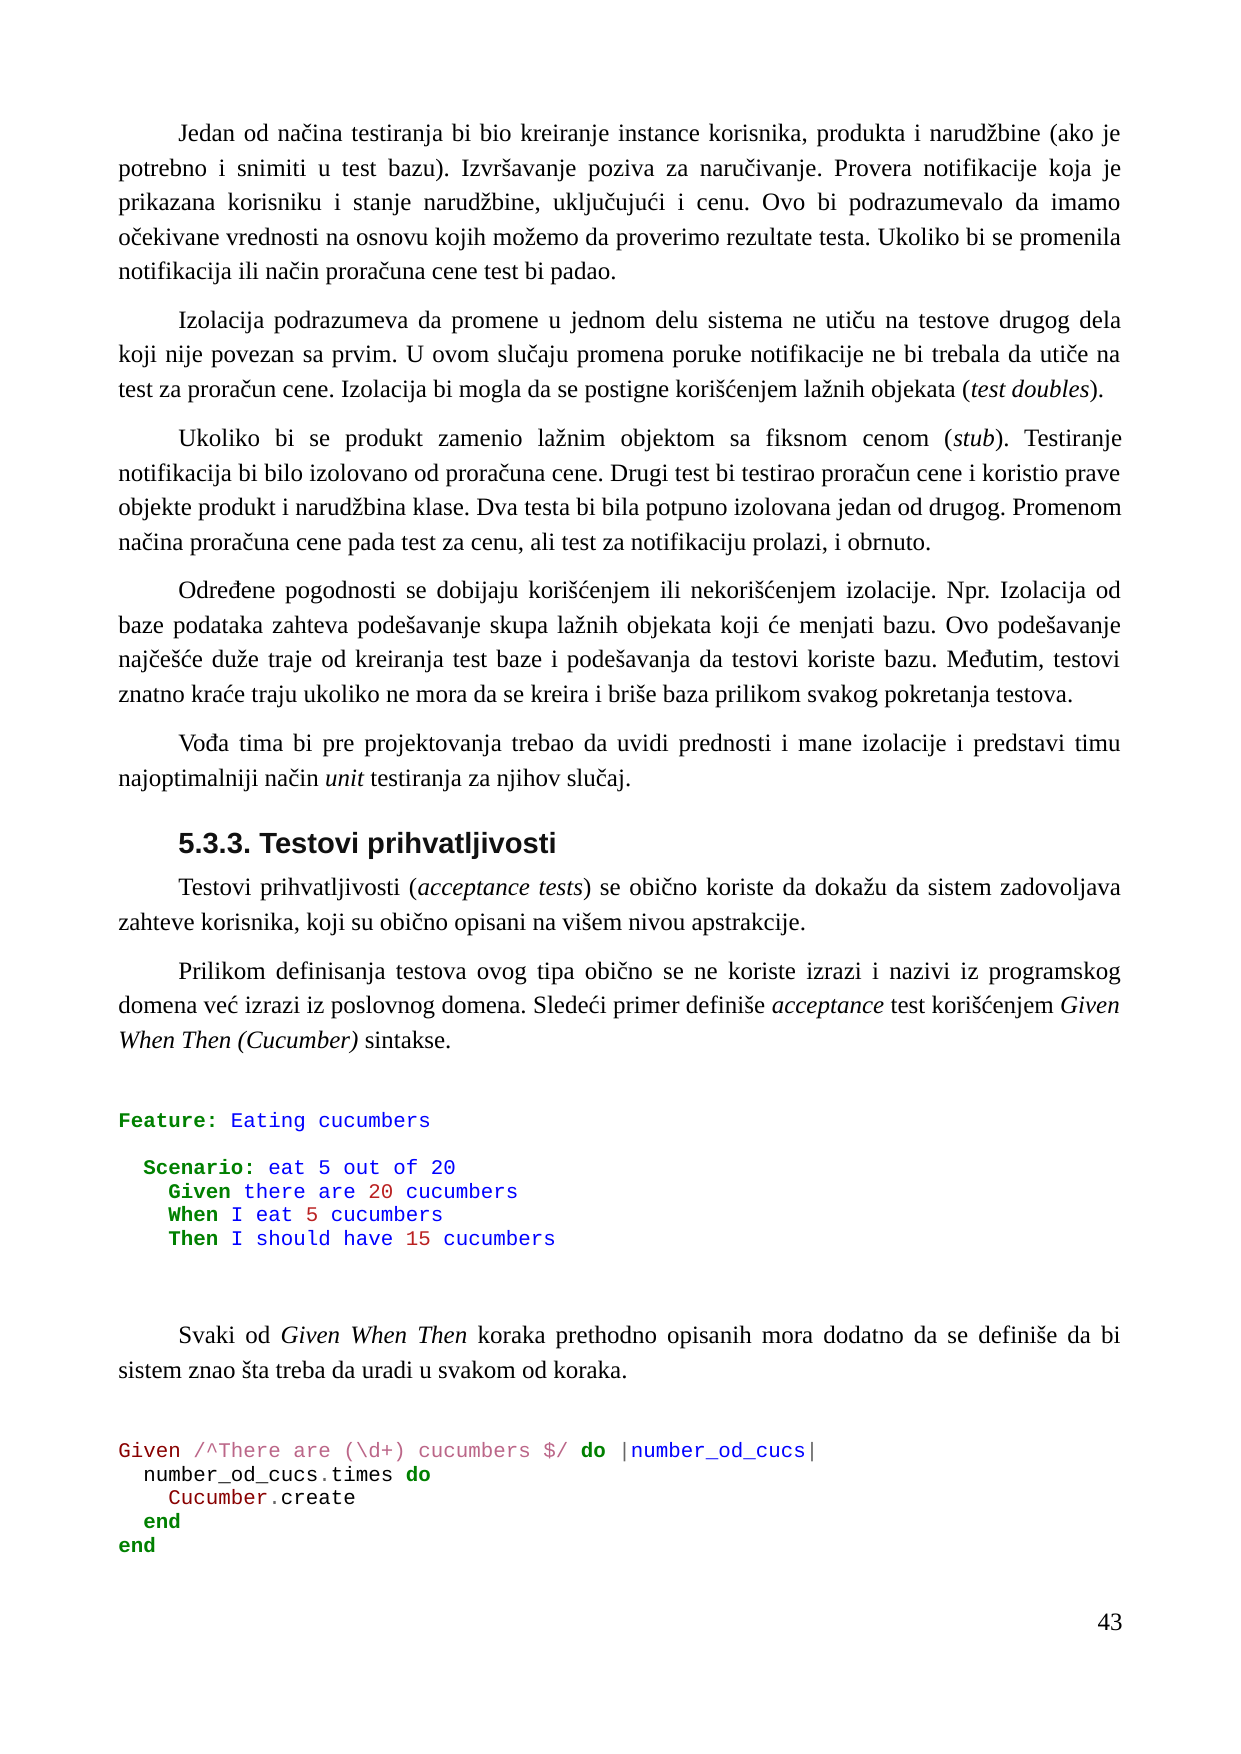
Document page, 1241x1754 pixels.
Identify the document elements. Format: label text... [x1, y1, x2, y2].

text Given there are 20 cucumbers [118, 1181, 1122, 1204]
text number_od_cucs.times do [118, 1464, 1122, 1487]
text Svaki od Given When Then koraka prethodno opisanih mora dodatno da se definiše da bi sistem znao šta treba da uradi u svakom od koraka. [118, 1320, 1122, 1384]
text Ukoliko bi se produkt zamenio lažnim objektom sa fiksnom cenom (stub). Testiranje notifikacija bi bilo izolovano od proračuna cene. Drugi test bi testirao proračun cene i koristio prave objekte produkt i narudžbina klase. Dva testa bi bila potpuno izolovana jedan od drugog. Promenom načina proračuna cene pada test za cenu, ali test za notifikaciju prolazi, i obrnuto. [118, 423, 1122, 555]
text Određene pogodnosti se dobijaju korišćenjem ili nekorišćenjem izolacije. Npr. Izolacija od baze podataka zahteva podešavanje skupa lažnih objekata koji će menjati bazu. Ovo podešavanje najčešće duže traje od kreiranja test baze i podešavanja da testovi koriste bazu. Međutim, testovi znatno kraće traju ukoliko ne mora da se kreira i briše baza prilikom svakog pokretanja testova. [118, 576, 1122, 708]
text Vođa tima bi pre projektovanja trebao da uvidi prednosti i mane izolacije i predstavi timu najoptimalniji način unit testiranja za njihov slučaj. [118, 728, 1122, 791]
text Izolacija podrazumeva da promene u jednom delu sistema ne utiču na testove drugog dela koji nije povezan sa prvim. U ovom slučaju promena poruke notifikacije ne bi trebala da utiče na test za proračun cene. Izolacija bi mogla da se postigne korišćenjem lažnih objekata (test doubles). [118, 305, 1122, 403]
text Testovi prihvatljivosti (acceptance tests) se obično koriste da dokažu da sistem zadovoljava zahteve korisnika, koji su obično opisani na višem nivou apstrakcije. [118, 872, 1122, 936]
text Jedan od načina testiranja bi bio kreiranje instance korisnika, produkta i narudžbine (ako je potrebno i snimiti u test bazu). Izvršavanje poziva za naručivanje. Provera notifikacije koja je prikazana korisniku i stanje narudžbine, uključujući i cenu. Ovo bi podrazumevalo da imamo očekivane vrednosti na osnovu kojih možemo da proverimo rezultate testa. Ukoliko bi se promenila notifikacija ili način proračuna cene test bi padao. [118, 118, 1122, 285]
text Then I should have 15 cucumbers [118, 1228, 1122, 1252]
text Cucumber.create [118, 1487, 1122, 1511]
text Scenario: eat 5 out of 20 [118, 1157, 1122, 1181]
text When I eat 5 cucumbers [118, 1204, 1122, 1228]
text end [118, 1534, 1122, 1558]
subtitle Testovi prihvatljivosti [118, 826, 1122, 860]
text end [118, 1511, 1122, 1534]
text Prilikom definisanja testova ovog tipa obično se ne koriste izrazi i nazivi iz programskog domena već izrazi iz poslovnog domena. Sledeći primer definiše acceptance test korišćenjem Given When Then (Cucumber) sintakse. [118, 956, 1122, 1053]
text Given /^There are (\d+) cucumbers $/ do |number_od_cucs| [118, 1440, 1122, 1464]
text Feature: Eating cucumbers [118, 1110, 1122, 1133]
